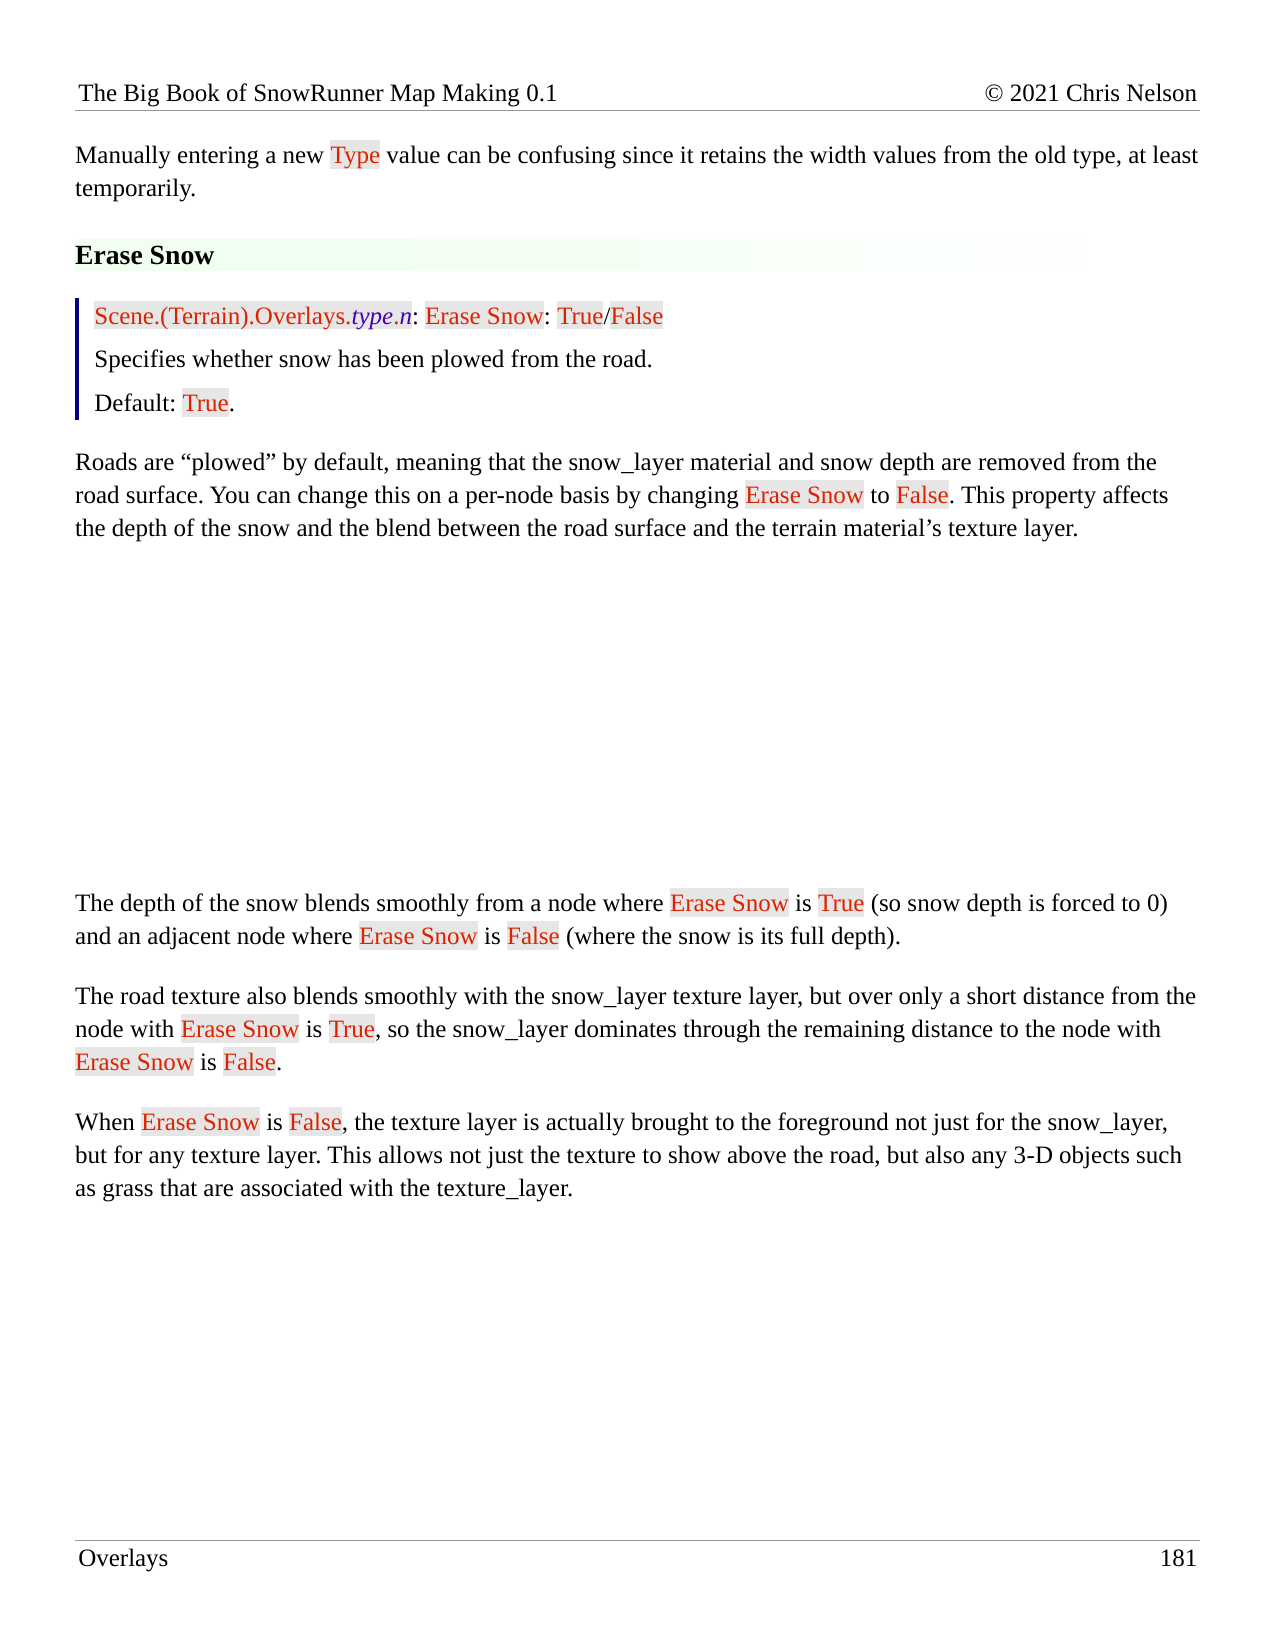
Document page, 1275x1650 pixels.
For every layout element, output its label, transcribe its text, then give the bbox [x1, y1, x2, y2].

text Manually entering a new Type value can be confusing since it retains the width values from the old type, at least temporarily. [75, 140, 1200, 202]
text Specifies whether snow has been plowed from the road. [79, 342, 1200, 373]
text When Erase Snow is False, the texture layer is actually brought to the foreground not just for the snow_layer, but for any texture layer. This allows not just the texture to show above the road, but also any 3‑D objects such as grass that are associated with the texture_layer. [75, 1107, 1200, 1202]
text Default: True. [79, 385, 1200, 420]
text Roads are “plowed” by default, meaning that the snow_layer material and snow depth are removed from the road surface. You can change this on a per-node basis by changing Erase Snow to False. This property affects the depth of the snow and the blend between the road surface and the terrain material’s texture layer. [75, 447, 1200, 542]
text The depth of the snow blends smoothly from a node where Erase Snow is True (so snow depth is forced to 0) and an adjacent node where Erase Snow is False (where the snow is its full depth). [75, 888, 1200, 950]
text Scene.(Terrain).Overlays.type.n: Erase Snow: True/False [79, 298, 1200, 329]
subtitle Erase Snow [75, 239, 1200, 271]
text The road texture also blends smoothly with the snow_layer texture layer, but over only a short distance from the node with Erase Snow is True, so the snow_layer dominates through the remaining distance to the node with Erase Snow is False. [75, 981, 1200, 1076]
